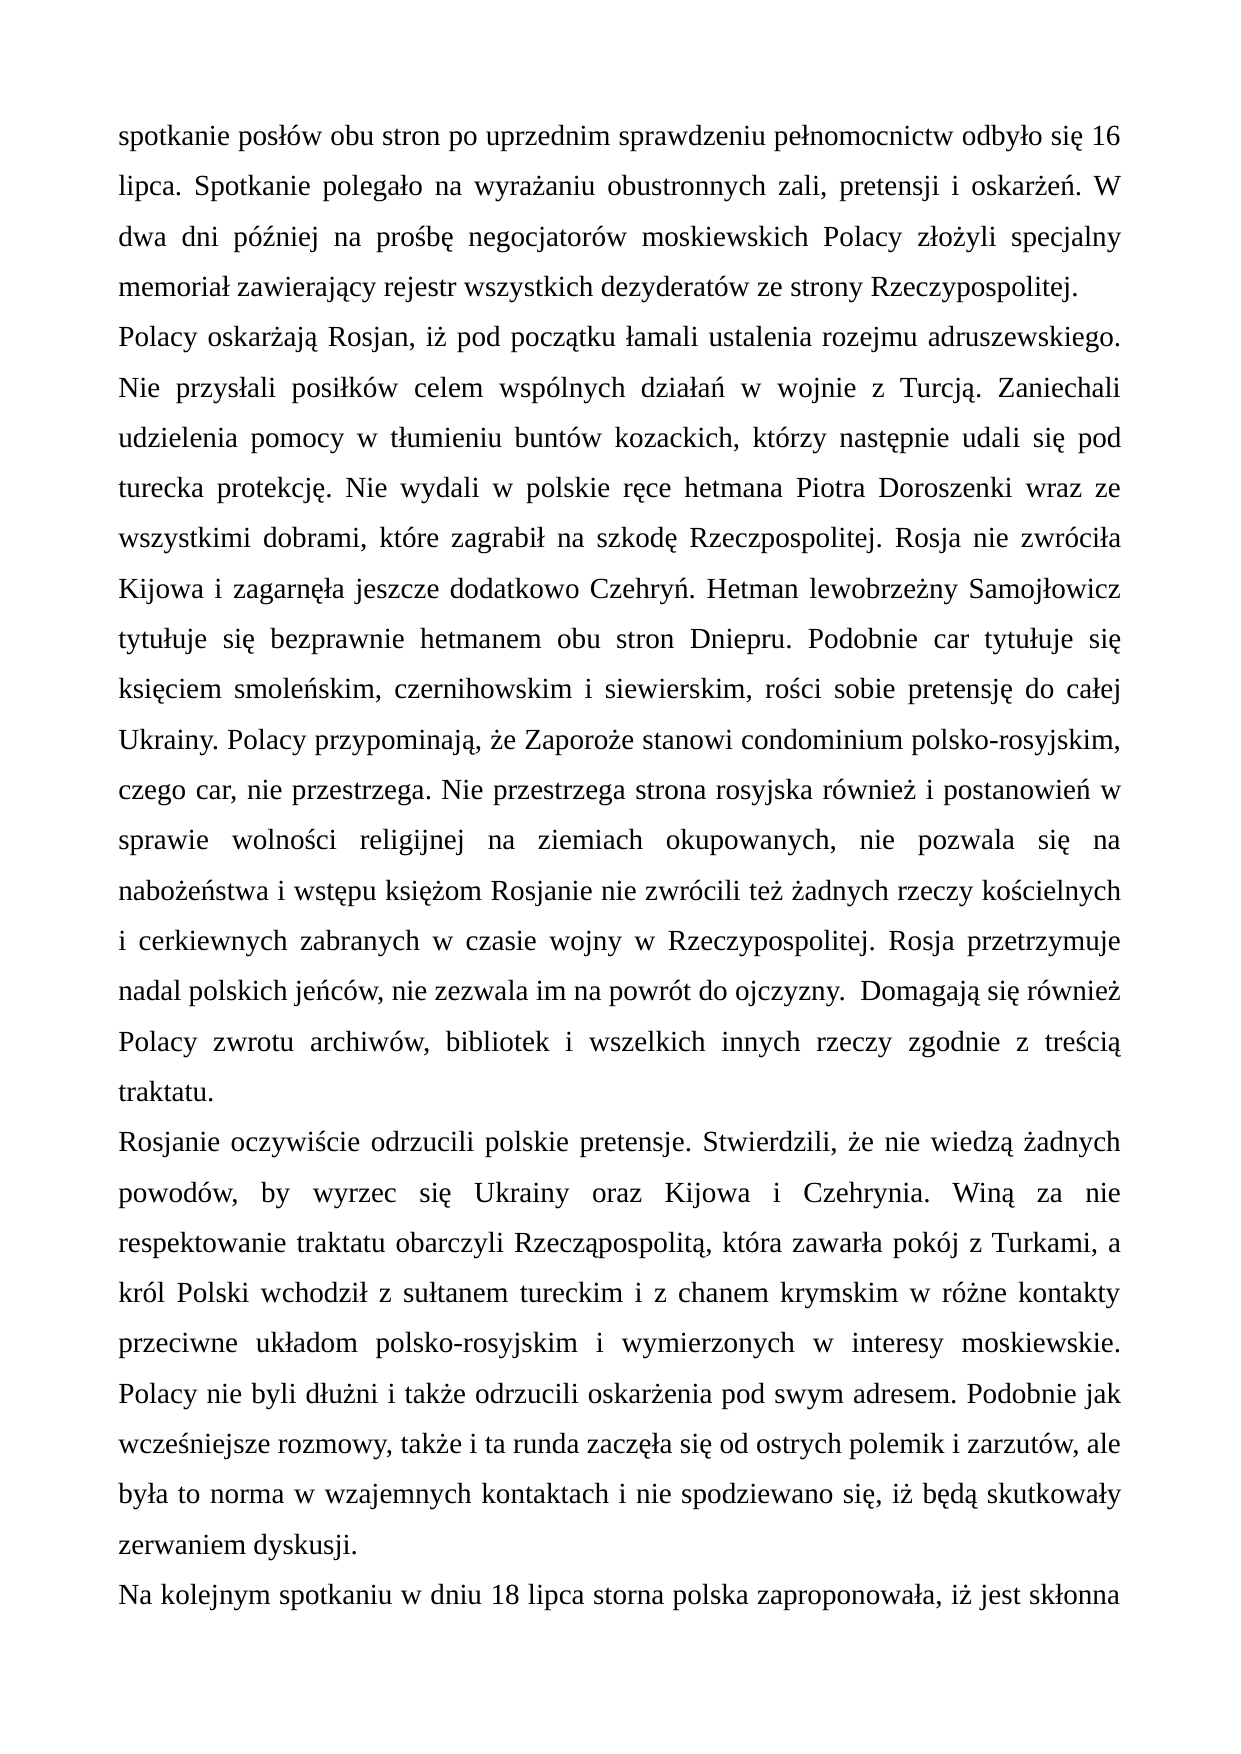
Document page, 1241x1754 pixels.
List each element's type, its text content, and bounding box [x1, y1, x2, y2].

text Rosjanie oczywiście odrzucili polskie pretensje. Stwierdzili, że nie wiedzą żadnych powodów, by wyrzec się Ukrainy oraz Kijowa i Czehrynia. Winą za nie respektowanie traktatu obarczyli Rzecząpospolitą, która zawarła pokój z Turkami, a król Polski wchodził z sułtanem tureckim i z chanem krymskim w różne kontakty przeciwne układom polsko-rosyjskim i wymierzonych w interesy moskiewskie. Polacy nie byli dłużni i także odrzucili oskarżenia pod swym adresem. Podobnie jak wcześniejsze rozmowy, także i ta runda zaczęła się od ostrych polemik i zarzutów, ale była to norma w wzajemnych kontaktach i nie spodziewano się, iż będą skutkowały zerwaniem dyskusji. [118, 1124, 1122, 1560]
text Polacy oskarżają Rosjan, iż pod początku łamali ustalenia rozejmu adruszewskiego. Nie przysłali posiłków celem wspólnych działań w wojnie z Turcją. Zaniechali udzielenia pomocy w tłumieniu buntów kozackich, którzy następnie udali się pod turecka protekcję. Nie wydali w polskie ręce hetmana Piotra Doroszenki wraz ze wszystkimi dobrami, które zagrabił na szkodę Rzeczpospolitej. Rosja nie zwróciła Kijowa i zagarnęła jeszcze dodatkowo Czehryń. Hetman lewobrzeżny Samojłowicz tytułuje się bezprawnie hetmanem obu stron Dniepru. Podobnie car tytułuje się księciem smoleńskim, czernihowskim i siewierskim, rości sobie pretensję do całej Ukrainy. Polacy przypominają, że Zaporoże stanowi condominium polsko-rosyjskim, czego car, nie przestrzega. Nie przestrzega strona rosyjska również i postanowień w sprawie wolności religijnej na ziemiach okupowanych, nie pozwala się na nabożeństwa i wstępu księżom Rosjanie nie zwrócili też żadnych rzeczy kościelnych i cerkiewnych zabranych w czasie wojny w Rzeczypospolitej. Rosja przetrzymuje nadal polskich jeńców, nie zezwala im na powrót do ojczyzny. Domagają się również Polacy zwrotu archiwów, bibliotek i wszelkich innych rzeczy zgodnie z treścią traktatu. [118, 319, 1122, 1108]
text Na kolejnym spotkaniu w dniu 18 lipca storna polska zaproponowała, iż jest skłonna [118, 1577, 1122, 1611]
text spotkanie posłów obu stron po uprzednim sprawdzeniu pełnomocnictw odbyło się 16 lipca. Spotkanie polegało na wyrażaniu obustronnych zali, pretensji i oskarżeń. W dwa dni później na prośbę negocjatorów moskiewskich Polacy złożyli specjalny memoriał zawierający rejestr wszystkich dezyderatów ze strony Rzeczypospolitej. [118, 118, 1122, 303]
